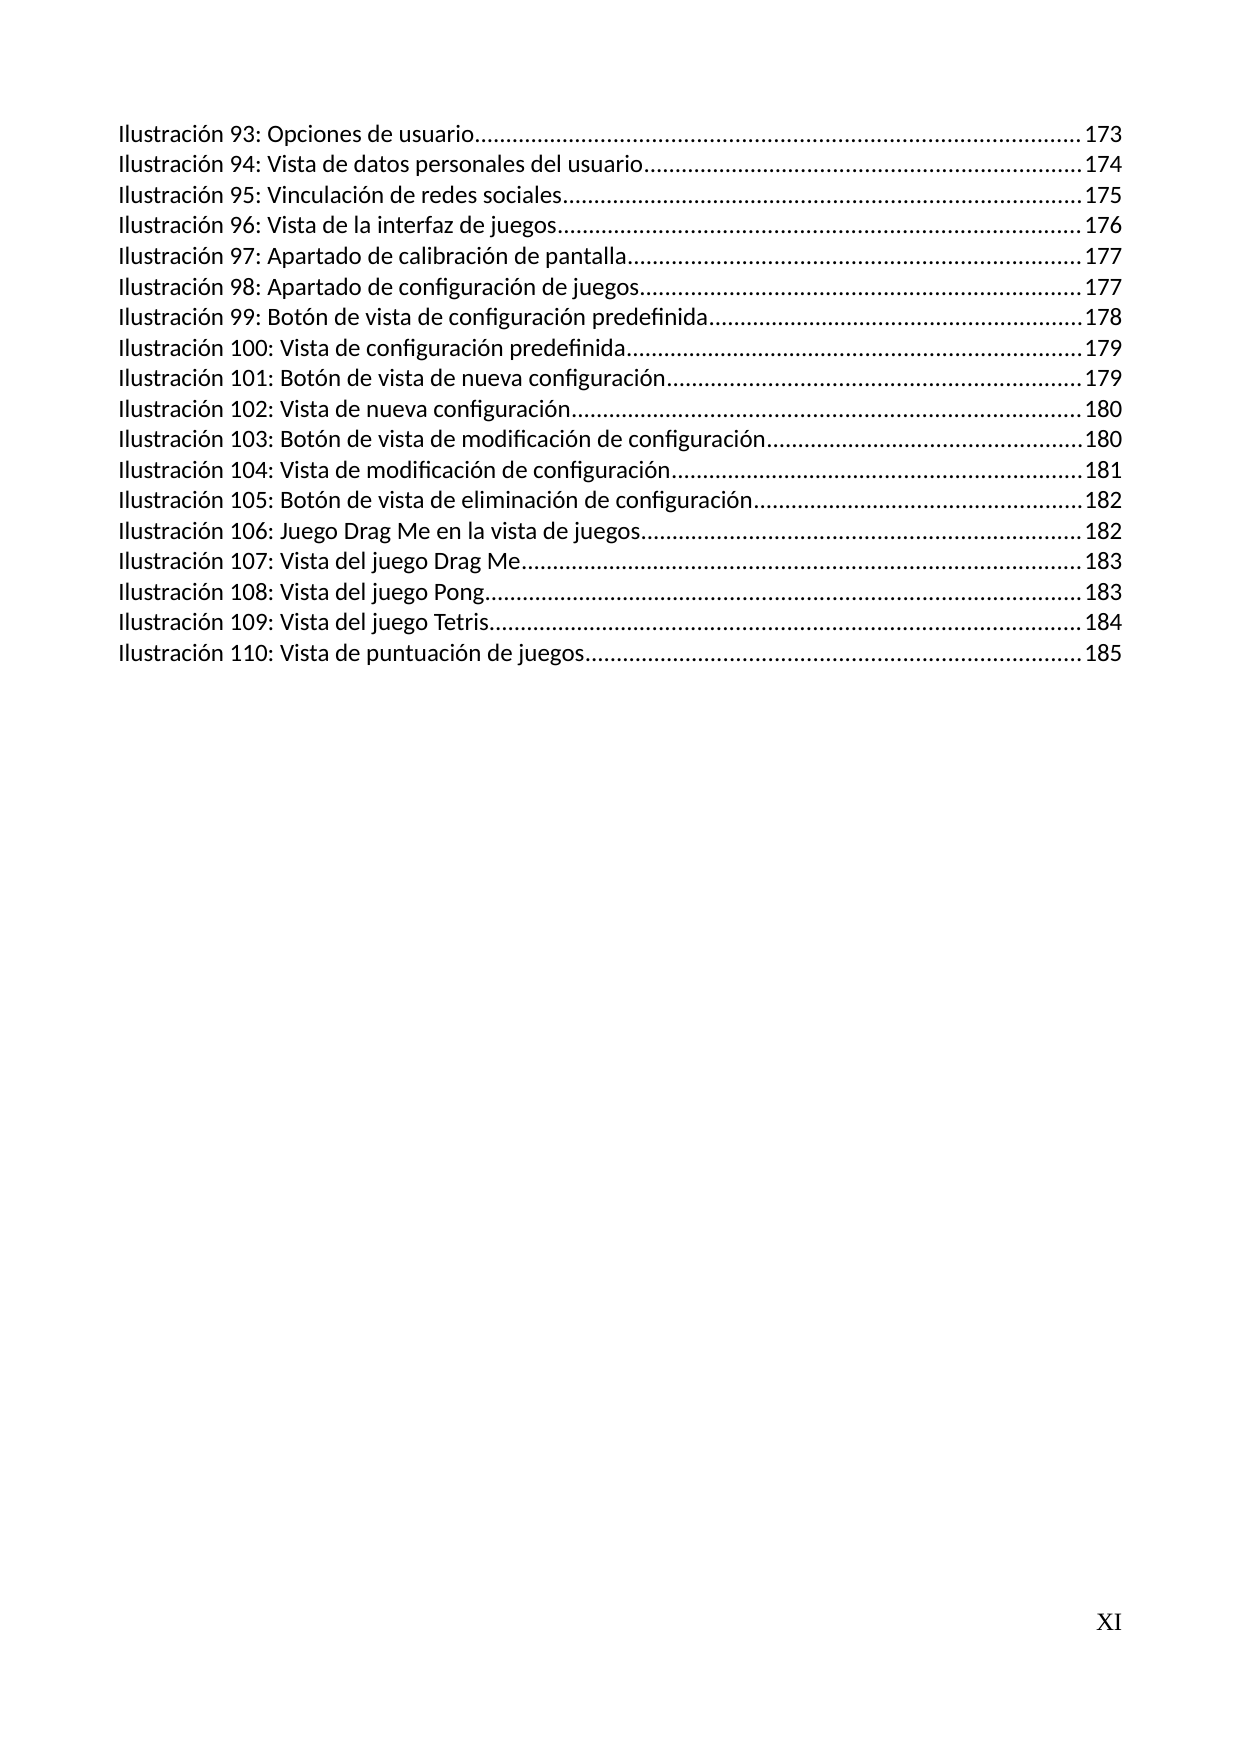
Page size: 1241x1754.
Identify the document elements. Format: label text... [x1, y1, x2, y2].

text Ilustración 105: Botón de vista de eliminación de configuración 182 [118, 484, 1122, 515]
text Ilustración 99: Botón de vista de configuración predefinida 178 [118, 301, 1122, 332]
text Ilustración 93: Opciones de usuario 173 [118, 118, 1122, 149]
text Ilustración 101: Botón de vista de nueva configuración 179 [118, 362, 1122, 393]
text Ilustración 110: Vista de puntuación de juegos 185 [118, 637, 1122, 667]
text Ilustración 106: Juego Drag Me en la vista de juegos 182 [118, 515, 1122, 545]
text Ilustración 102: Vista de nueva configuración 180 [118, 393, 1122, 423]
text Ilustración 103: Botón de vista de modificación de configuración 180 [118, 423, 1122, 454]
text Ilustración 95: Vinculación de redes sociales 175 [118, 179, 1122, 210]
text Ilustración 100: Vista de configuración predefinida 179 [118, 332, 1122, 362]
text Ilustración 107: Vista del juego Drag Me 183 [118, 545, 1122, 576]
text Ilustración 94: Vista de datos personales del usuario 174 [118, 149, 1122, 179]
text Ilustración 108: Vista del juego Pong 183 [118, 576, 1122, 606]
text Ilustración 109: Vista del juego Tetris 184 [118, 606, 1122, 637]
text Ilustración 96: Vista de la interfaz de juegos 176 [118, 210, 1122, 240]
text Ilustración 104: Vista de modificación de configuración 181 [118, 454, 1122, 484]
text Ilustración 98: Apartado de configuración de juegos 177 [118, 271, 1122, 301]
text Ilustración 97: Apartado de calibración de pantalla 177 [118, 240, 1122, 271]
